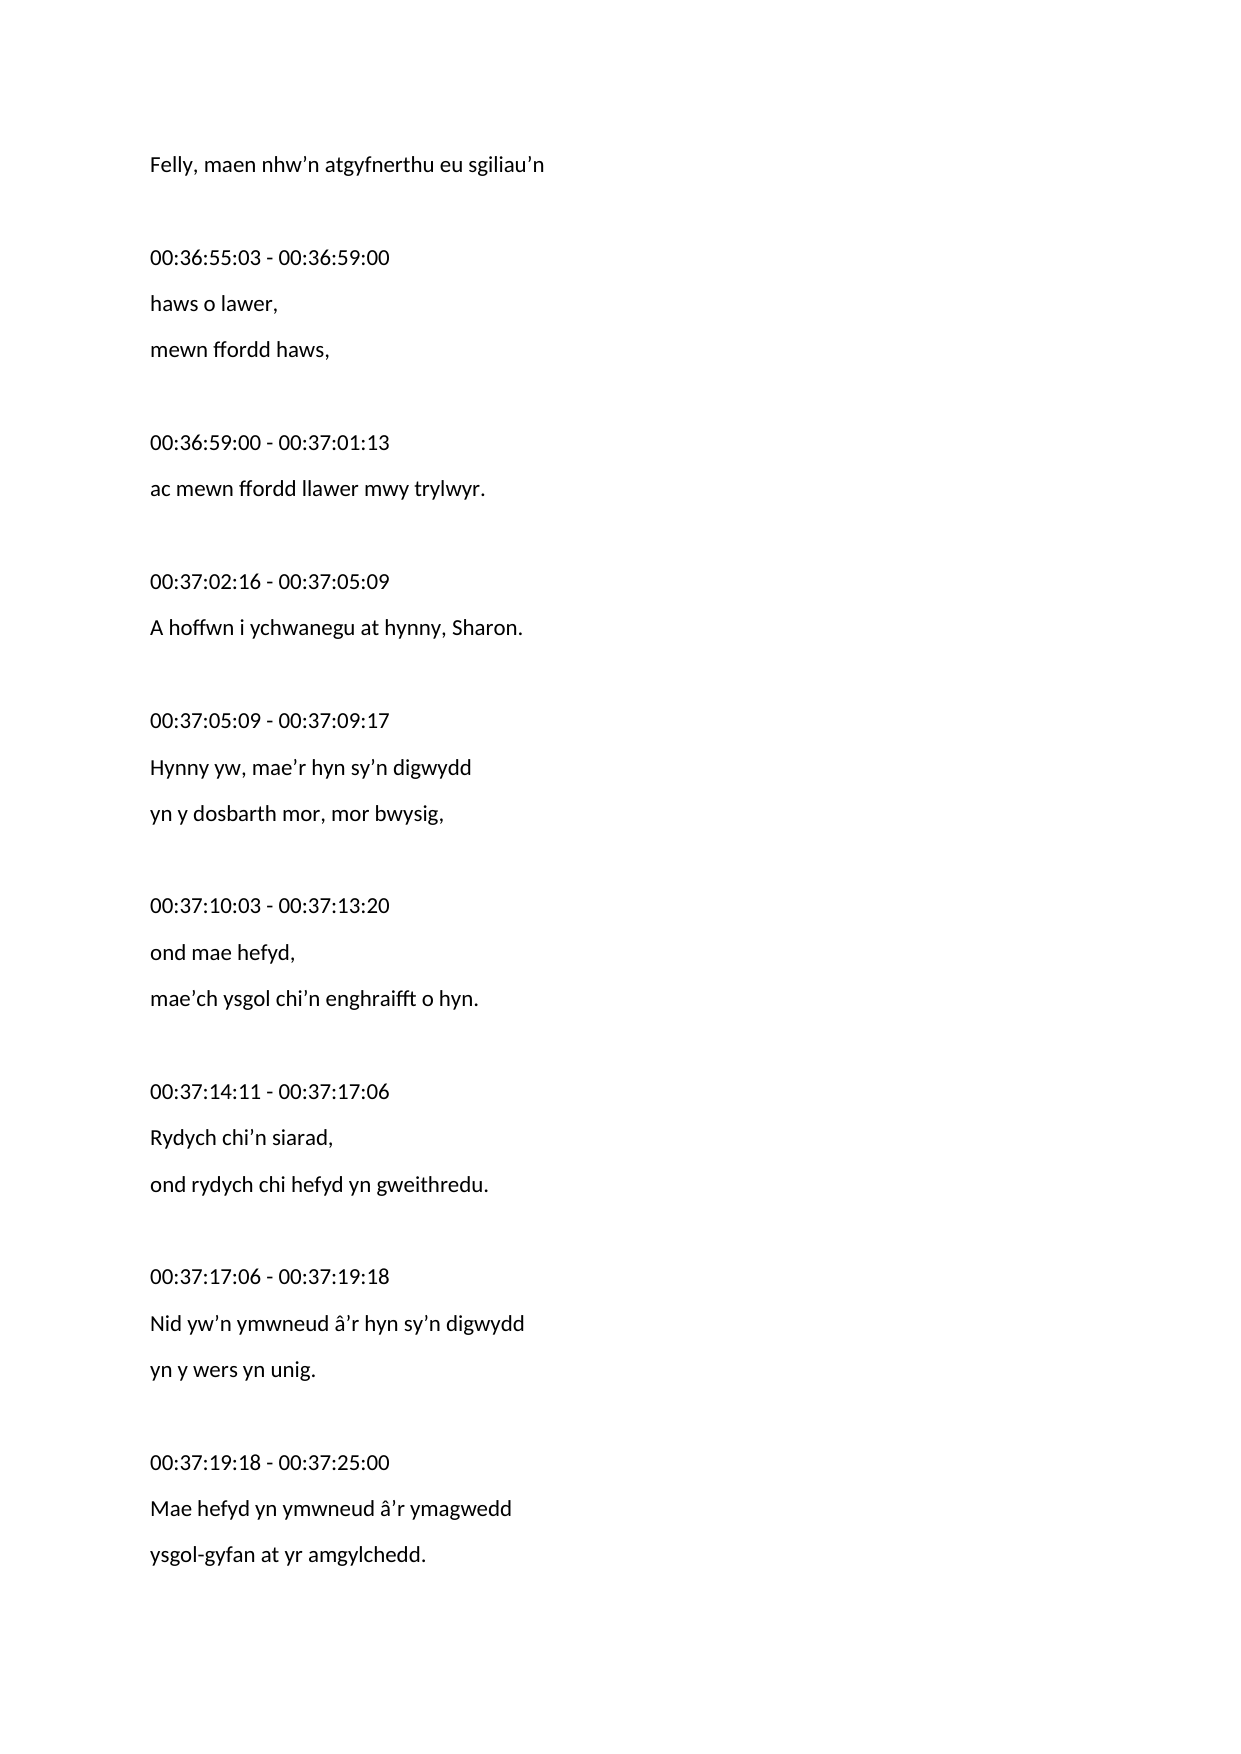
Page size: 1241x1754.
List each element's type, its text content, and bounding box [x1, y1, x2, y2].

text 00:37:14:11 - 00:37:17:06 [150, 1077, 1090, 1105]
text 00:37:19:18 - 00:37:25:00 [150, 1448, 1090, 1476]
text yn y wers yn unig. [150, 1355, 1090, 1383]
text yn y dosbarth mor, mor bwysig, [150, 799, 1090, 827]
text Rydych chi’n siarad, [150, 1123, 1090, 1151]
text 00:37:02:16 - 00:37:05:09 [150, 567, 1090, 595]
text Mae hefyd yn ymwneud â’r ymagwedd [150, 1494, 1090, 1522]
text Nid yw’n ymwneud â’r hyn sy’n digwydd [150, 1309, 1090, 1337]
text Hynny yw, mae’r hyn sy’n digwydd [150, 753, 1090, 781]
text A hoffwn i ychwanegu at hynny, Sharon. [150, 613, 1090, 642]
text 00:36:59:00 - 00:37:01:13 [150, 428, 1090, 456]
text 00:37:17:06 - 00:37:19:18 [150, 1262, 1090, 1291]
text haws o lawer, [150, 289, 1090, 317]
text ysgol-gyfan at yr amgylchedd. [150, 1541, 1090, 1569]
text ac mewn ffordd llawer mwy trylwyr. [150, 474, 1090, 502]
text mewn ffordd haws, [150, 335, 1090, 363]
text 00:37:05:09 - 00:37:09:17 [150, 706, 1090, 734]
text ond rydych chi hefyd yn gweithredu. [150, 1170, 1090, 1198]
text 00:37:10:03 - 00:37:13:20 [150, 892, 1090, 920]
text Felly, maen nhw’n atgyfnerthu eu sgiliau’n [150, 150, 1090, 178]
text mae’ch ysgol chi’n enghraifft o hyn. [150, 984, 1090, 1012]
text 00:36:55:03 - 00:36:59:00 [150, 243, 1090, 271]
text ond mae hefyd, [150, 938, 1090, 966]
